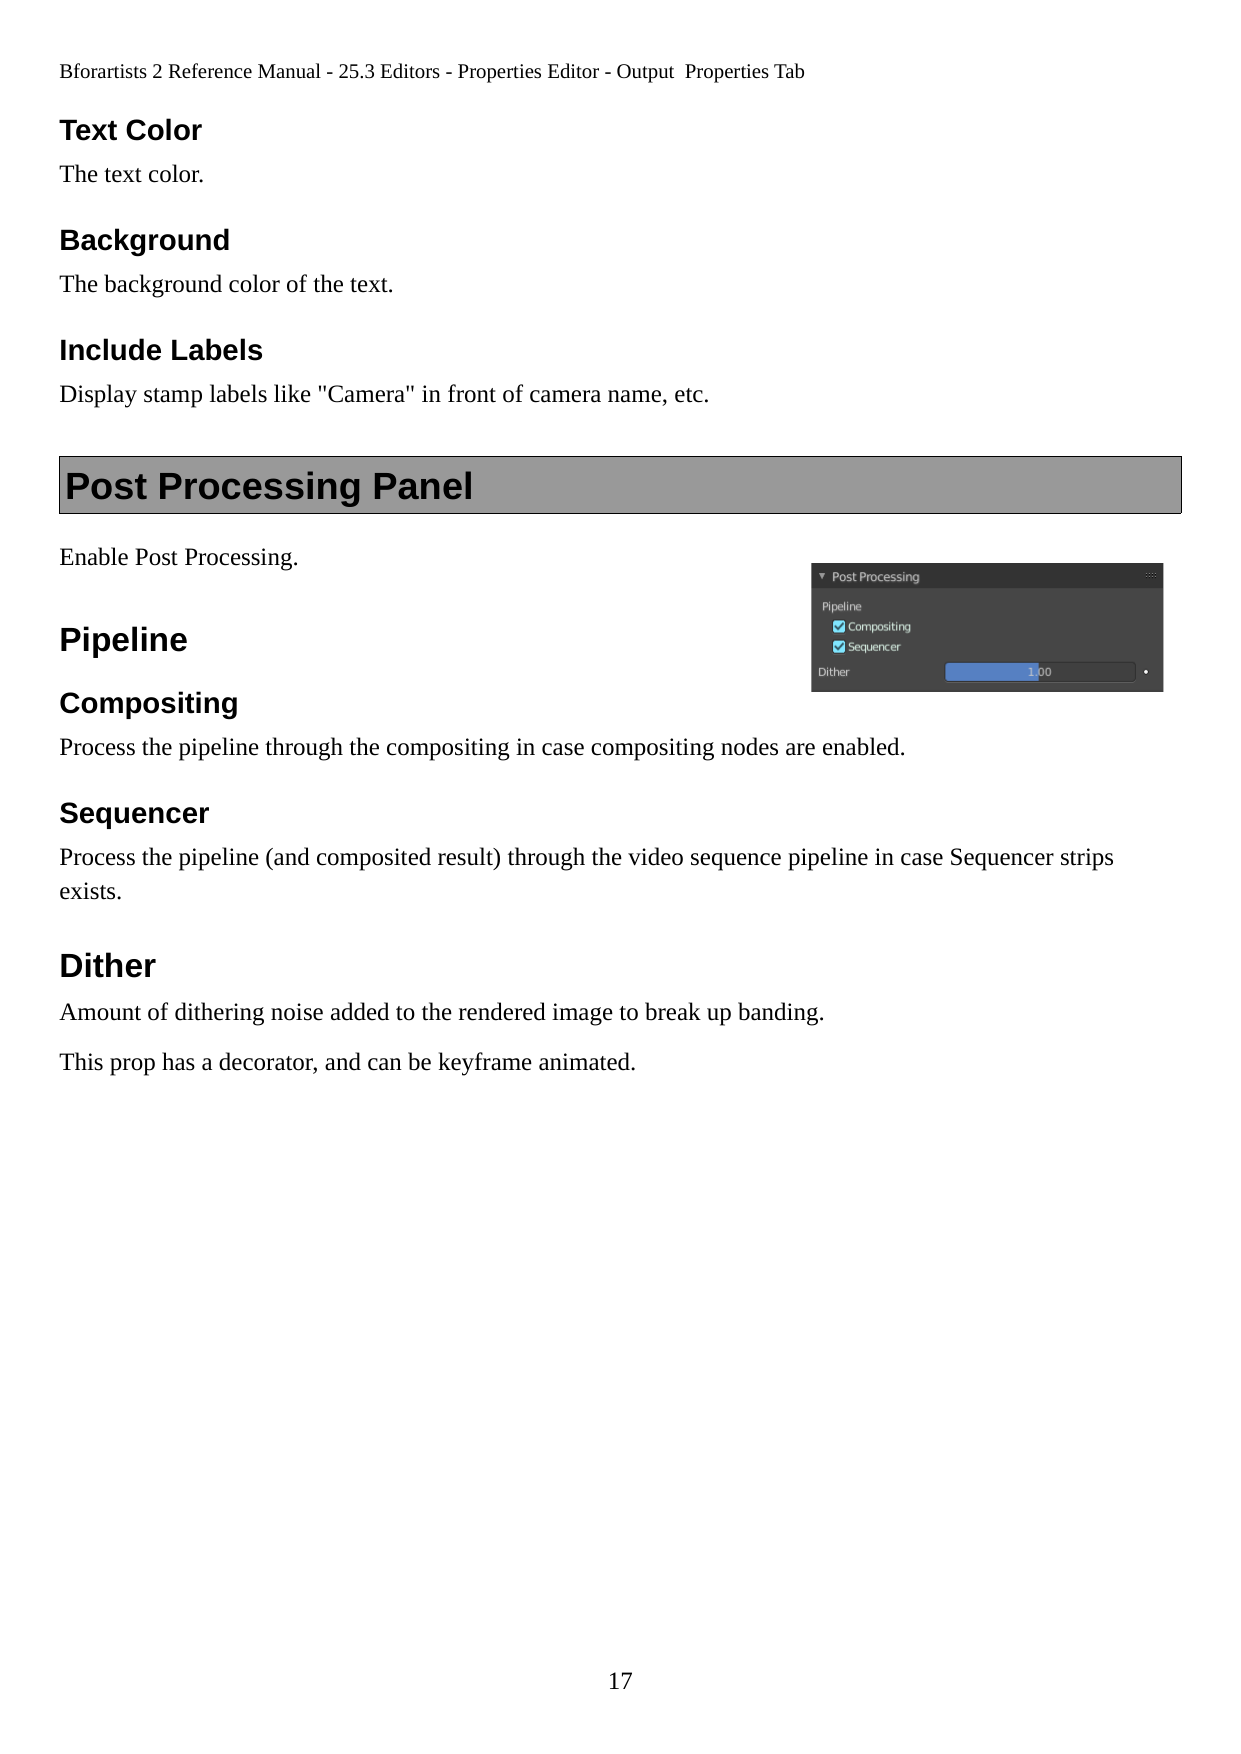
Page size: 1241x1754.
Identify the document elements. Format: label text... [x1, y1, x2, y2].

text Enable Post Processing. [59, 542, 1181, 571]
subtitle Compositing [59, 686, 1181, 719]
text The text color. [59, 159, 1181, 188]
subtitle Pipeline [59, 620, 811, 659]
text Process the pipeline through the compositing in case compositing nodes are enabled. [59, 732, 1181, 761]
text This prop has a decorator, and can be keyframe animated. [59, 1047, 1181, 1075]
subtitle Text Color [59, 113, 1181, 146]
text Display stamp labels like "Camera" in front of camera name, etc. [59, 379, 1181, 407]
table_header Post Processing Panel [60, 457, 1181, 513]
subtitle Dither [59, 946, 1181, 985]
text The background color of the text. [59, 269, 1181, 297]
subtitle [1164, 620, 1181, 659]
subtitle Sequencer [59, 796, 1181, 829]
text Process the pipeline (and composited result) through the video sequence pipeline in case Sequencer strips exists. [59, 842, 1181, 905]
subtitle Include Labels [59, 332, 1181, 366]
text Amount of dithering noise added to the rendered image to break up banding. [59, 997, 1181, 1026]
subtitle Background [59, 222, 1181, 256]
picture [811, 563, 1164, 692]
